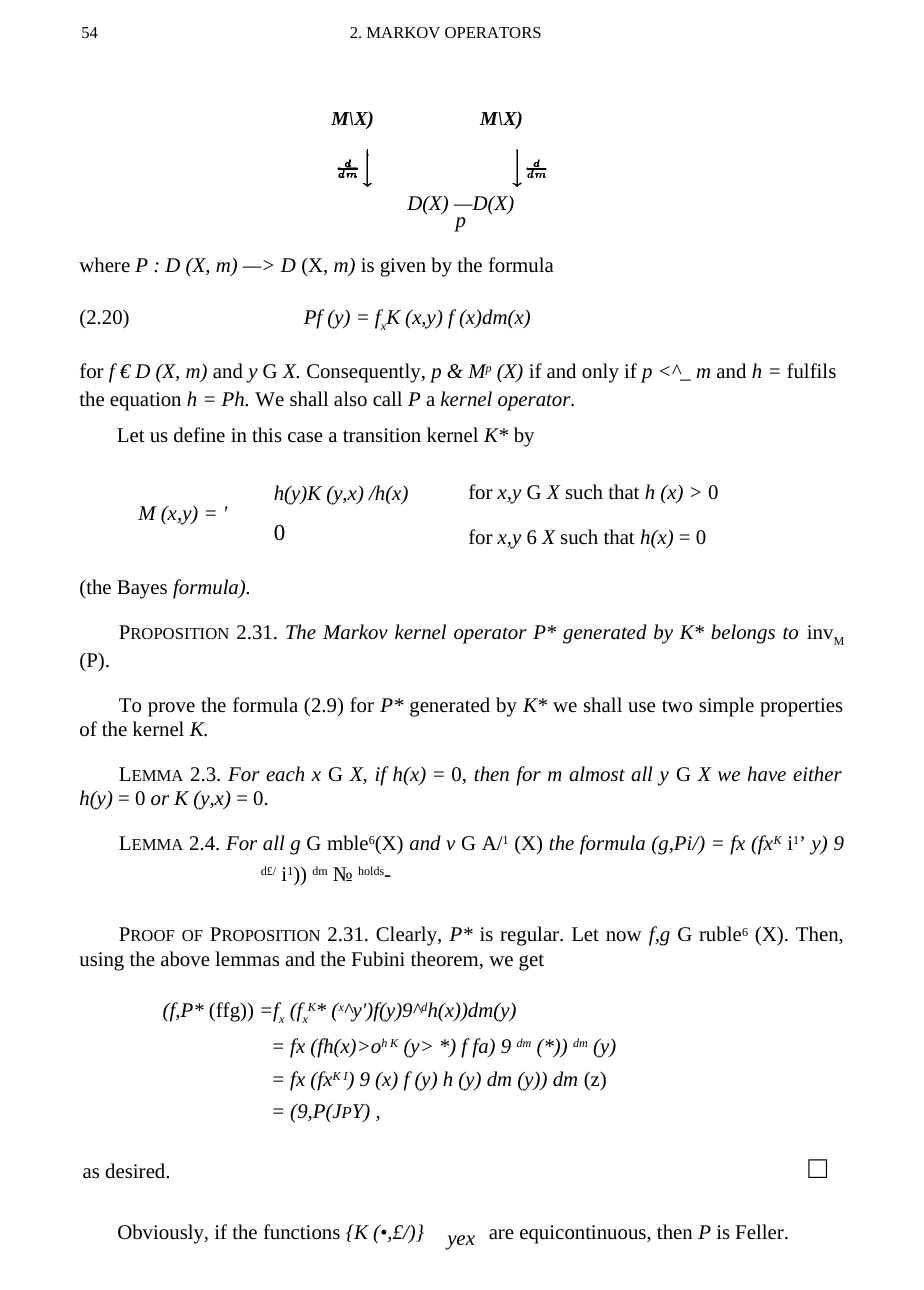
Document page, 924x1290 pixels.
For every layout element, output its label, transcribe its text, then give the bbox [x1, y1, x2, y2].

text Lemma 2.3. For each x G X, if h(x) = 0, then for m almost all y G X we have either h(y) = 0 or K (y,x) = 0. [79, 762, 844, 810]
text 0 [273, 519, 450, 545]
text Proposition 2.31. The Markov kernel operator P* generated by K* belongs to invM (P). [79, 620, 844, 672]
text Proof of Proposition 2.31. Clearly, P* is regular. Let now f,g G ruble6 (X). Then, using the above lemmas and the Fubini theorem, we get [79, 922, 844, 971]
text Let us define in this case a transition kernel K* by [79, 422, 844, 447]
list Pf (y) = fxK (x,y) f (x)dm(x) [79, 305, 844, 333]
text Lemma 2.4. For all g G mble6(X) and v G A/1 (X) the formula (g,Pi/) = fx (fxK i1’ y) 9 d£/ i1)) dm № holds- [79, 831, 844, 886]
text □ [808, 1149, 828, 1185]
text h(y)K (y,x) /h(x) [273, 480, 450, 504]
text M (x,y) = ' [138, 501, 259, 525]
text = (9,P(JpY) , [271, 1099, 844, 1123]
text as desired. [82, 1159, 178, 1183]
text for f € D (X, m) and y G X. Consequently, p & Mp (X) if and only if p <^_ m and h = fulfils the equation h = Ph. We shall also call P a kernel operator. [79, 359, 844, 411]
text are equicontinuous, then P is Feller. [488, 1220, 818, 1244]
text yex [447, 1226, 485, 1250]
text D(X) —D(X) p [79, 196, 844, 232]
text where P : D (X, m) —> D (X, m) is given by the formula [79, 253, 844, 277]
text Obviously, if the functions {K (•,£/)} [117, 1220, 450, 1244]
text (the Bayes formula). [79, 575, 844, 599]
text for x,y G X such that h (x) > 0 [468, 480, 759, 504]
text for x,y 6 X such that h(x) = 0 [468, 525, 759, 549]
picture [337, 149, 547, 187]
text = fx (fh(x)>oh K (y> *) f fa) 9 dm (*)) dm (y) [271, 1034, 844, 1058]
text To prove the formula (2.9) for P* generated by K* we shall use two simple properties of the kernel K. [79, 693, 844, 741]
text 2. MARKOV OPERATORS [349, 23, 561, 42]
text (f,P* (ffg)) =fx (fxK* (x^y')f(y)9^dh(x))dm(y) [79, 998, 844, 1026]
text = fx (fxK I) 9 (x) f (y) h (y) dm (y)) dm (z) [271, 1066, 844, 1091]
text M\X) M\X) [331, 107, 552, 130]
text 54 [81, 23, 102, 42]
